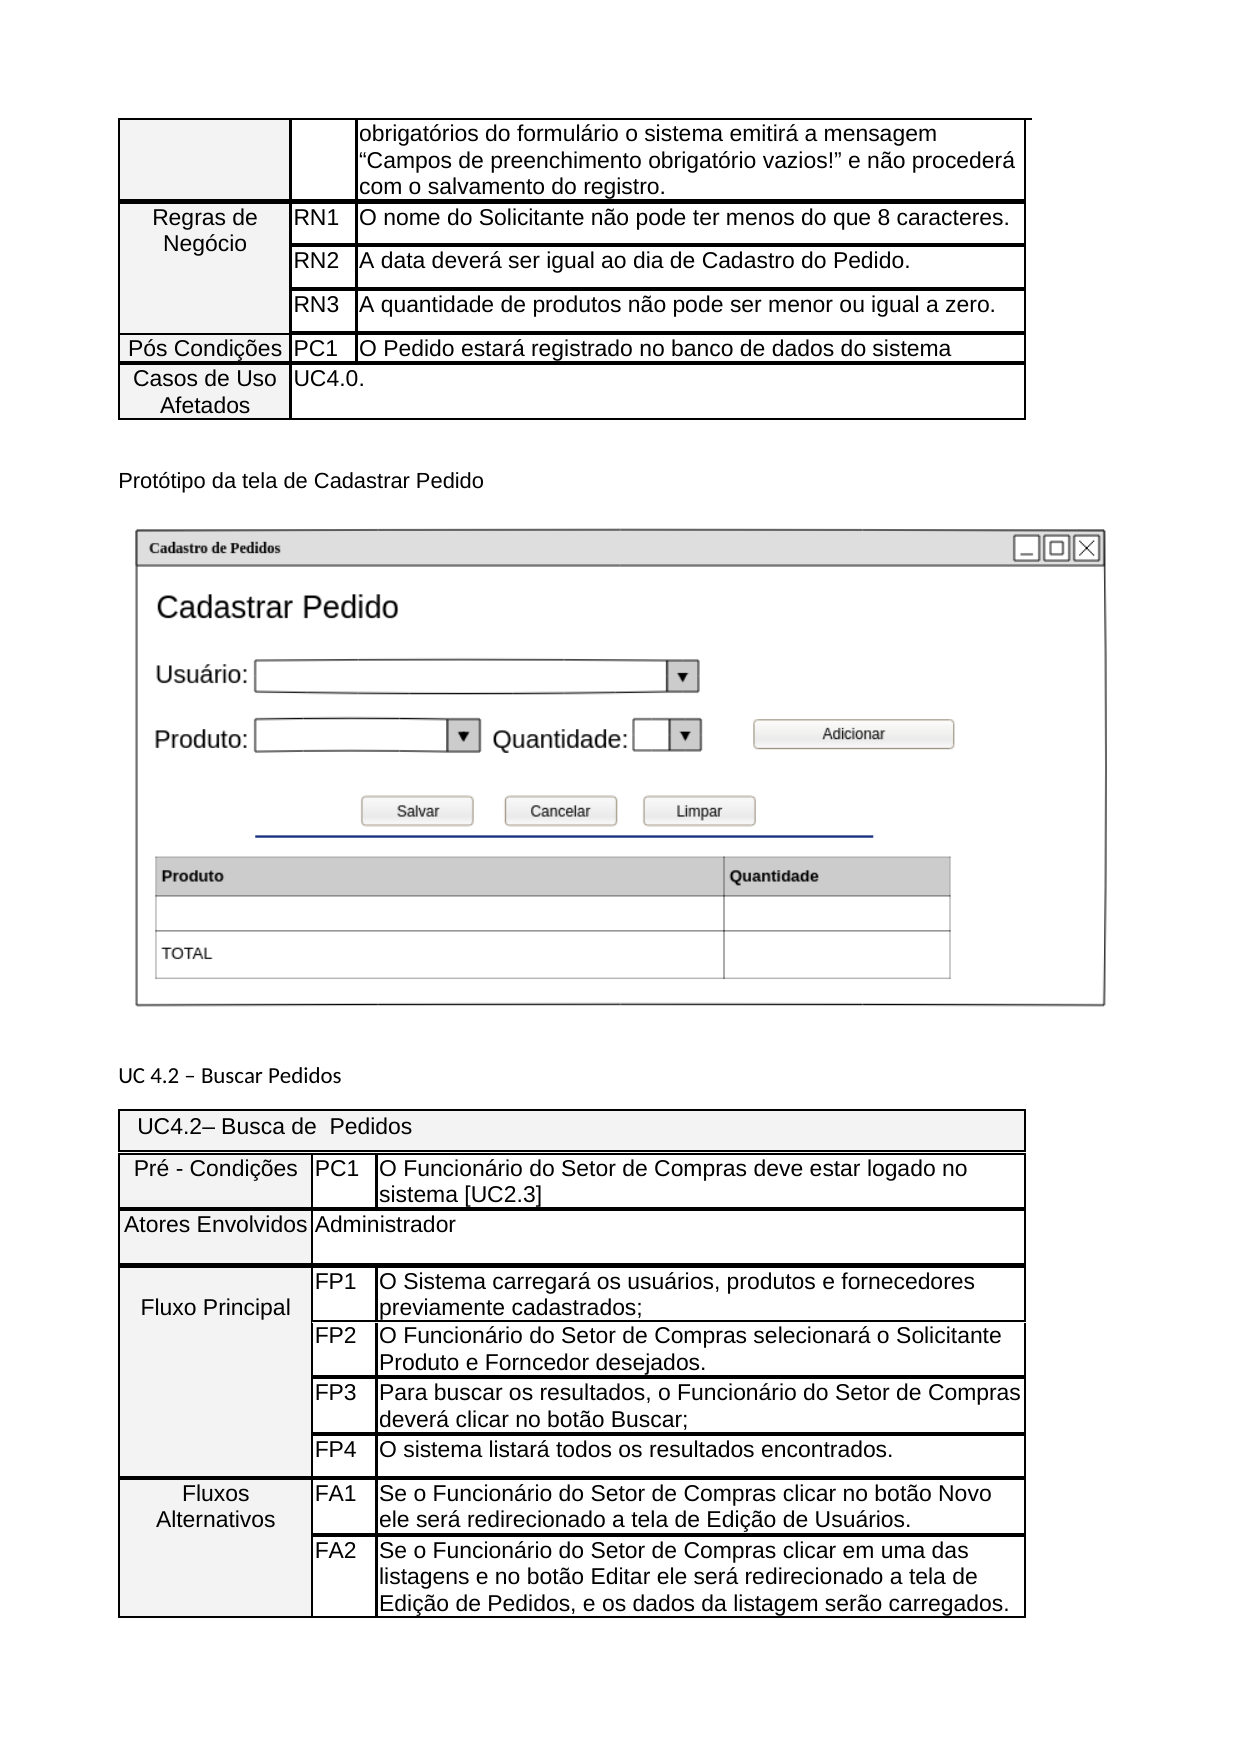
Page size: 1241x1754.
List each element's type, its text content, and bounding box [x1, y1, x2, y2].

table_cell O Funcionário do Setor de Compras selecionará o Solicitante Produto e Forncedor desejados. [378, 1323, 1024, 1375]
table_cell [1026, 120, 1032, 201]
table_cell [1026, 245, 1032, 289]
table_cell A data deverá ser igual ao dia de Cadastro do Pedido. [358, 247, 1024, 287]
table_cell FP2 [313, 1323, 375, 1375]
table_cell [1026, 363, 1032, 420]
table_cell Se o Funcionário do Setor de Compras clicar em uma das listagens e no botão Editar ele será redirecionado a tela de Edição de Pedidos, e os dados da listagem serão carregados. [378, 1537, 1024, 1616]
table_cell Fluxos Alternativos [120, 1480, 311, 1616]
table_cell FP3 [313, 1379, 375, 1432]
table_cell O Sistema carregará os usuários, produtos e fornecedores previamente cadastrados; [378, 1268, 1024, 1320]
table_cell FP1 [313, 1268, 375, 1320]
table_cell FA1 [313, 1480, 375, 1533]
table_cell FA2 [313, 1537, 375, 1616]
table_cell Regras de Negócio [120, 204, 289, 333]
table_cell RN2 [292, 247, 355, 287]
table_cell Casos de Uso Afetados [120, 365, 289, 418]
table_cell Atores Envolvidos [120, 1211, 311, 1263]
table_cell Pré - Condições [120, 1155, 311, 1207]
table_cell PC1 [313, 1155, 375, 1207]
table_cell O Pedido estará registrado no banco de dados do sistema [358, 335, 1024, 361]
table_cell RN1 [292, 204, 355, 243]
table_cell [292, 120, 355, 199]
table_cell FP4 [313, 1436, 375, 1476]
table_cell Fluxo Principal [120, 1268, 311, 1476]
table_cell A quantidade de produtos não pode ser menor ou igual a zero. [358, 291, 1024, 331]
table_cell Se o Funcionário do Setor de Compras clicar no botão Novo ele será redirecionado a tela de Edição de Usuários. [378, 1480, 1024, 1533]
table_cell [120, 120, 289, 199]
table_cell PC1 [292, 335, 355, 361]
table_cell O nome do Solicitante não pode ter menos do que 8 caracteres. [358, 204, 1024, 243]
table_cell UC4.0. [292, 365, 1024, 418]
table_cell obrigatórios do formulário o sistema emitirá a mensagem “Campos de preenchimento obrigatório vazios!” e não procederá com o salvamento do registro. [358, 120, 1024, 199]
table_cell [1026, 289, 1032, 333]
table_cell O Funcionário do Setor de Compras deve estar logado no sistema [UC2.3] [378, 1155, 1024, 1207]
table_cell Pós Condições [120, 335, 289, 361]
table_cell RN3 [292, 291, 355, 331]
table_cell [1026, 333, 1032, 363]
text Protótipo da tela de Cadastrar Pedido [118, 468, 1122, 493]
table_header UC4.2– Busca de Pedidos [120, 1111, 1024, 1150]
table_cell Administrador [313, 1211, 1024, 1263]
table_cell [1026, 201, 1032, 245]
table_cell O sistema listará todos os resultados encontrados. [378, 1436, 1024, 1476]
picture [118, 512, 1123, 1024]
text UC 4.2 – Buscar Pedidos [118, 1061, 1122, 1089]
table_cell Para buscar os resultados, o Funcionário do Setor de Compras deverá clicar no botão Buscar; [378, 1379, 1024, 1432]
